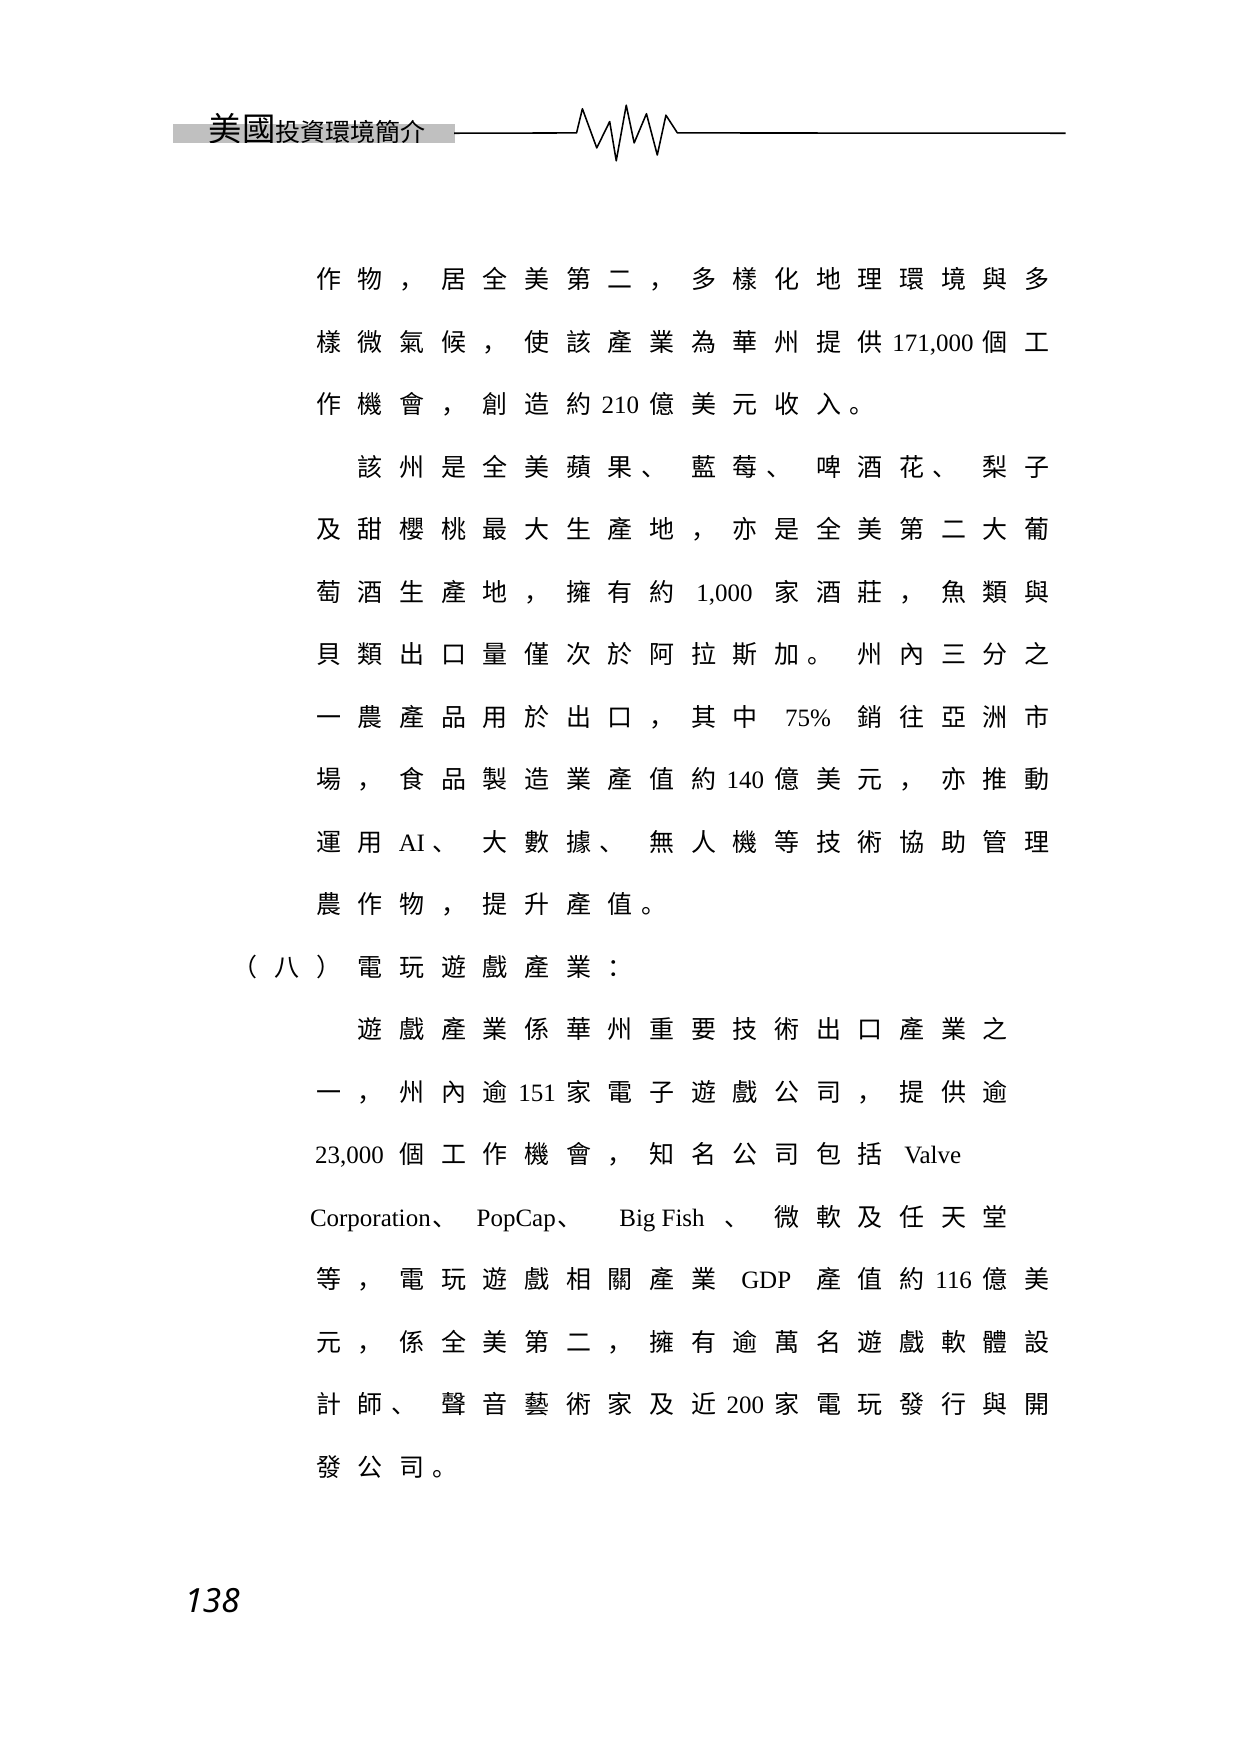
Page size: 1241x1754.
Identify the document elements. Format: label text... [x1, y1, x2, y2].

text 該州是全美蘋果、藍莓、啤酒花、梨子及甜櫻桃最大生產地，亦是全美第二大葡萄酒生產地，擁有約1,000家酒莊，魚類與貝類出口量僅次於阿拉斯加。州內三分之一農產品用於出口，其中75%銷往亞洲市場，食品製造業產值約140億美元，亦推動運用AI、大數據、無人機等技術協助管理農作物，提升產值。 [281, 424, 1058, 924]
text （八）電玩遊戲產業： [207, 924, 1058, 986]
text 遊戲產業係華州重要技術出口產業之一，州內逾151家電子遊戲公司，提供逾23,000個工作機會，知名公司包括Valve Corporation、PopCap、Big Fish、微軟及任天堂等，電玩遊戲相關產業GDP產值約116億美元，係全美第二，擁有逾萬名遊戲軟體設計師、聲音藝術家及近200家電玩發行與開發公司。 [281, 986, 1058, 1486]
text 作物，居全美第二，多樣化地理環境與多樣微氣候，使該產業為華州提供171,000個工作機會，創造約210億美元收入。 [281, 236, 1058, 424]
